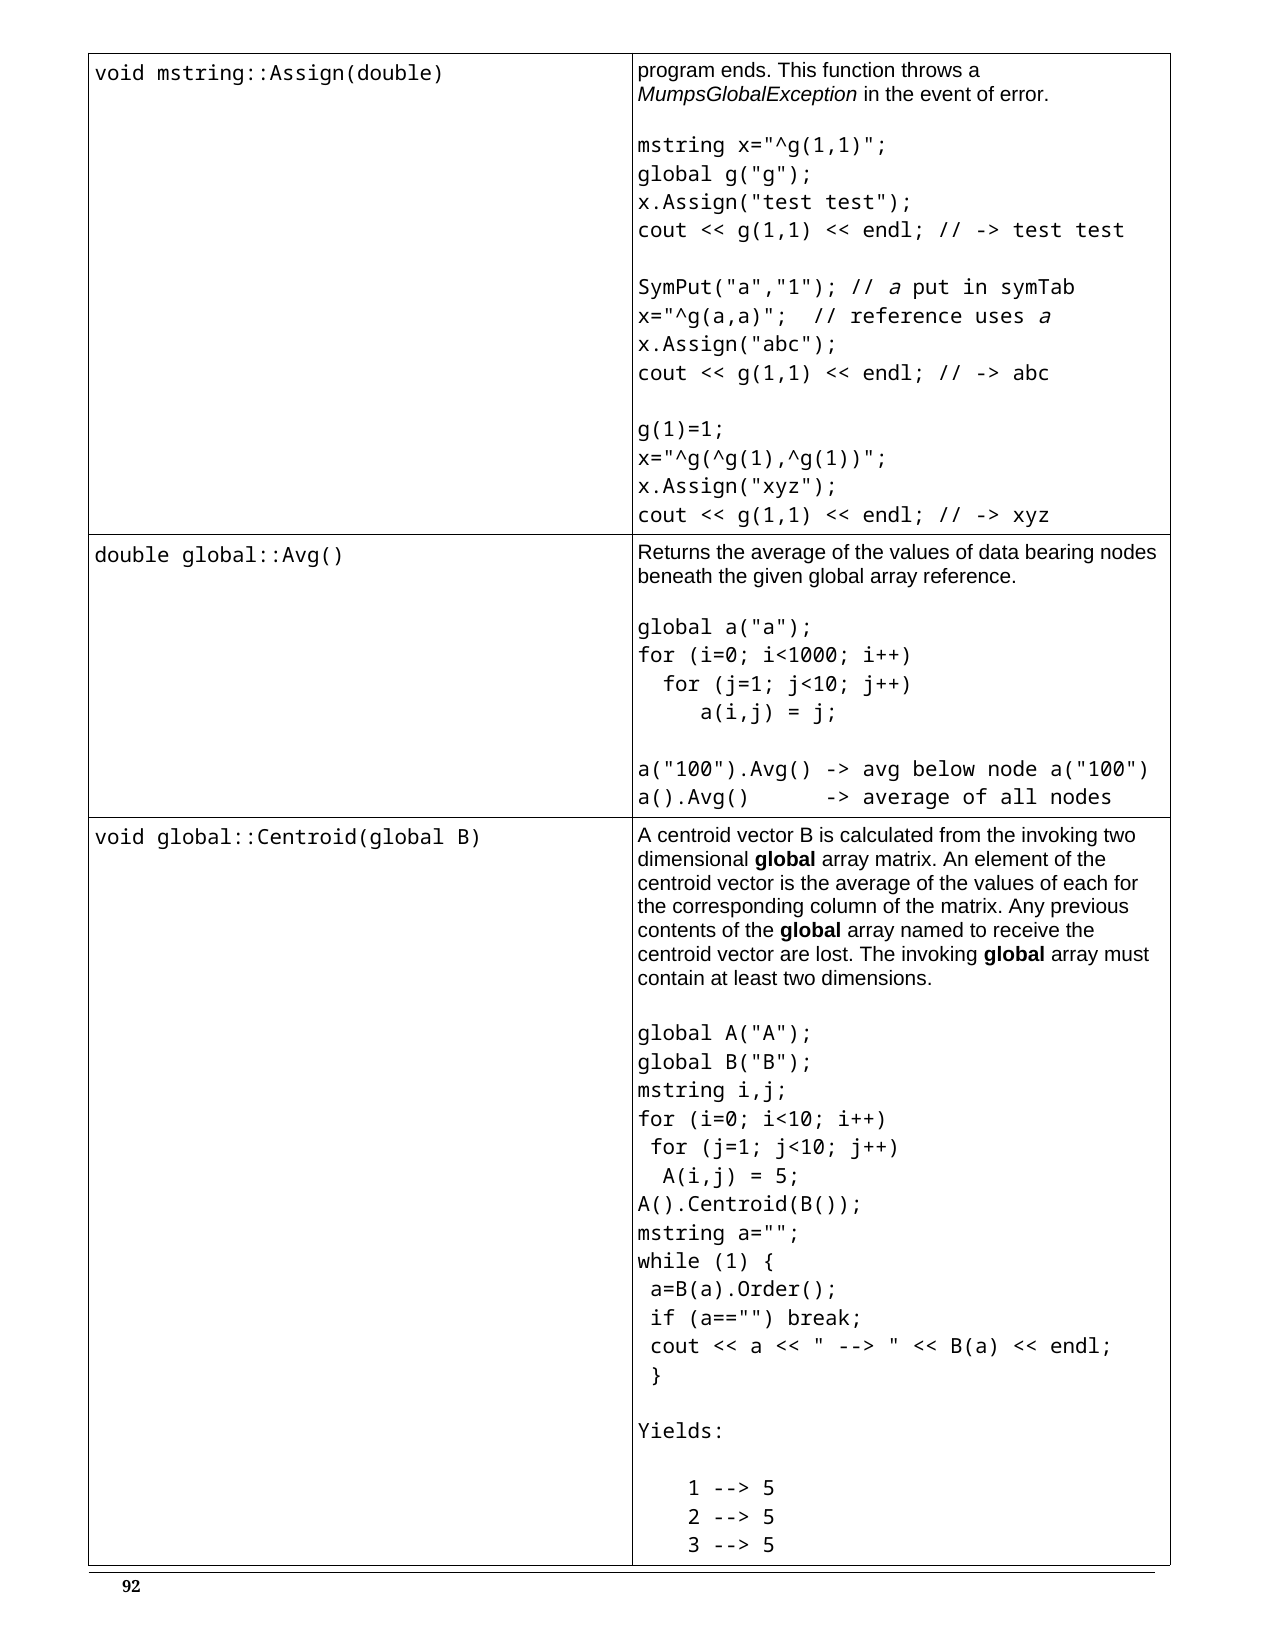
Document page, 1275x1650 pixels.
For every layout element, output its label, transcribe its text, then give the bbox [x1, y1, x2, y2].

table_cell void mstring::Assign(double) [89, 54, 632, 534]
table_cell Returns the average of the values of data bearing nodes beneath the given global array reference. global a("a"); for (i=0; i<1000; i++) for (j=1; j<10; j++) a(i,j) = j; a("100").Avg() -> avg below node a("100") a().Avg() -> average of all nodes [633, 535, 1170, 817]
table_cell program ends. This function throws a MumpsGlobalException in the event of error. mstring x="^g(1,1)"; global g("g"); x.Assign("test test"); cout << g(1,1) << endl; // -> test test SymPut("a","1"); // a put in symTab x="^g(a,a)"; // reference uses a x.Assign("abc"); cout << g(1,1) << endl; // -> abc g(1)=1; x="^g(^g(1),^g(1))"; x.Assign("xyz"); cout << g(1,1) << endl; // -> xyz [633, 54, 1170, 534]
table_cell double global::Avg() [89, 535, 632, 817]
table_cell A centroid vector B is calculated from the invoking two dimensional global array matrix. An element of the centroid vector is the average of the values of each for the corresponding column of the matrix. Any previous contents of the global array named to receive the centroid vector are lost. The invoking global array must contain at least two dimensions. global A("A"); global B("B"); mstring i,j; for (i=0; i<10; i++) for (j=1; j<10; j++) A(i,j) = 5; A().Centroid(B()); mstring a=""; while (1) { a=B(a).Order(); if (a=="") break; cout << a << " --> " << B(a) << endl; } Yields: 1 --> 5 2 --> 5 3 --> 5 [633, 818, 1170, 1564]
table_cell void global::Centroid(global B) [89, 818, 632, 1564]
